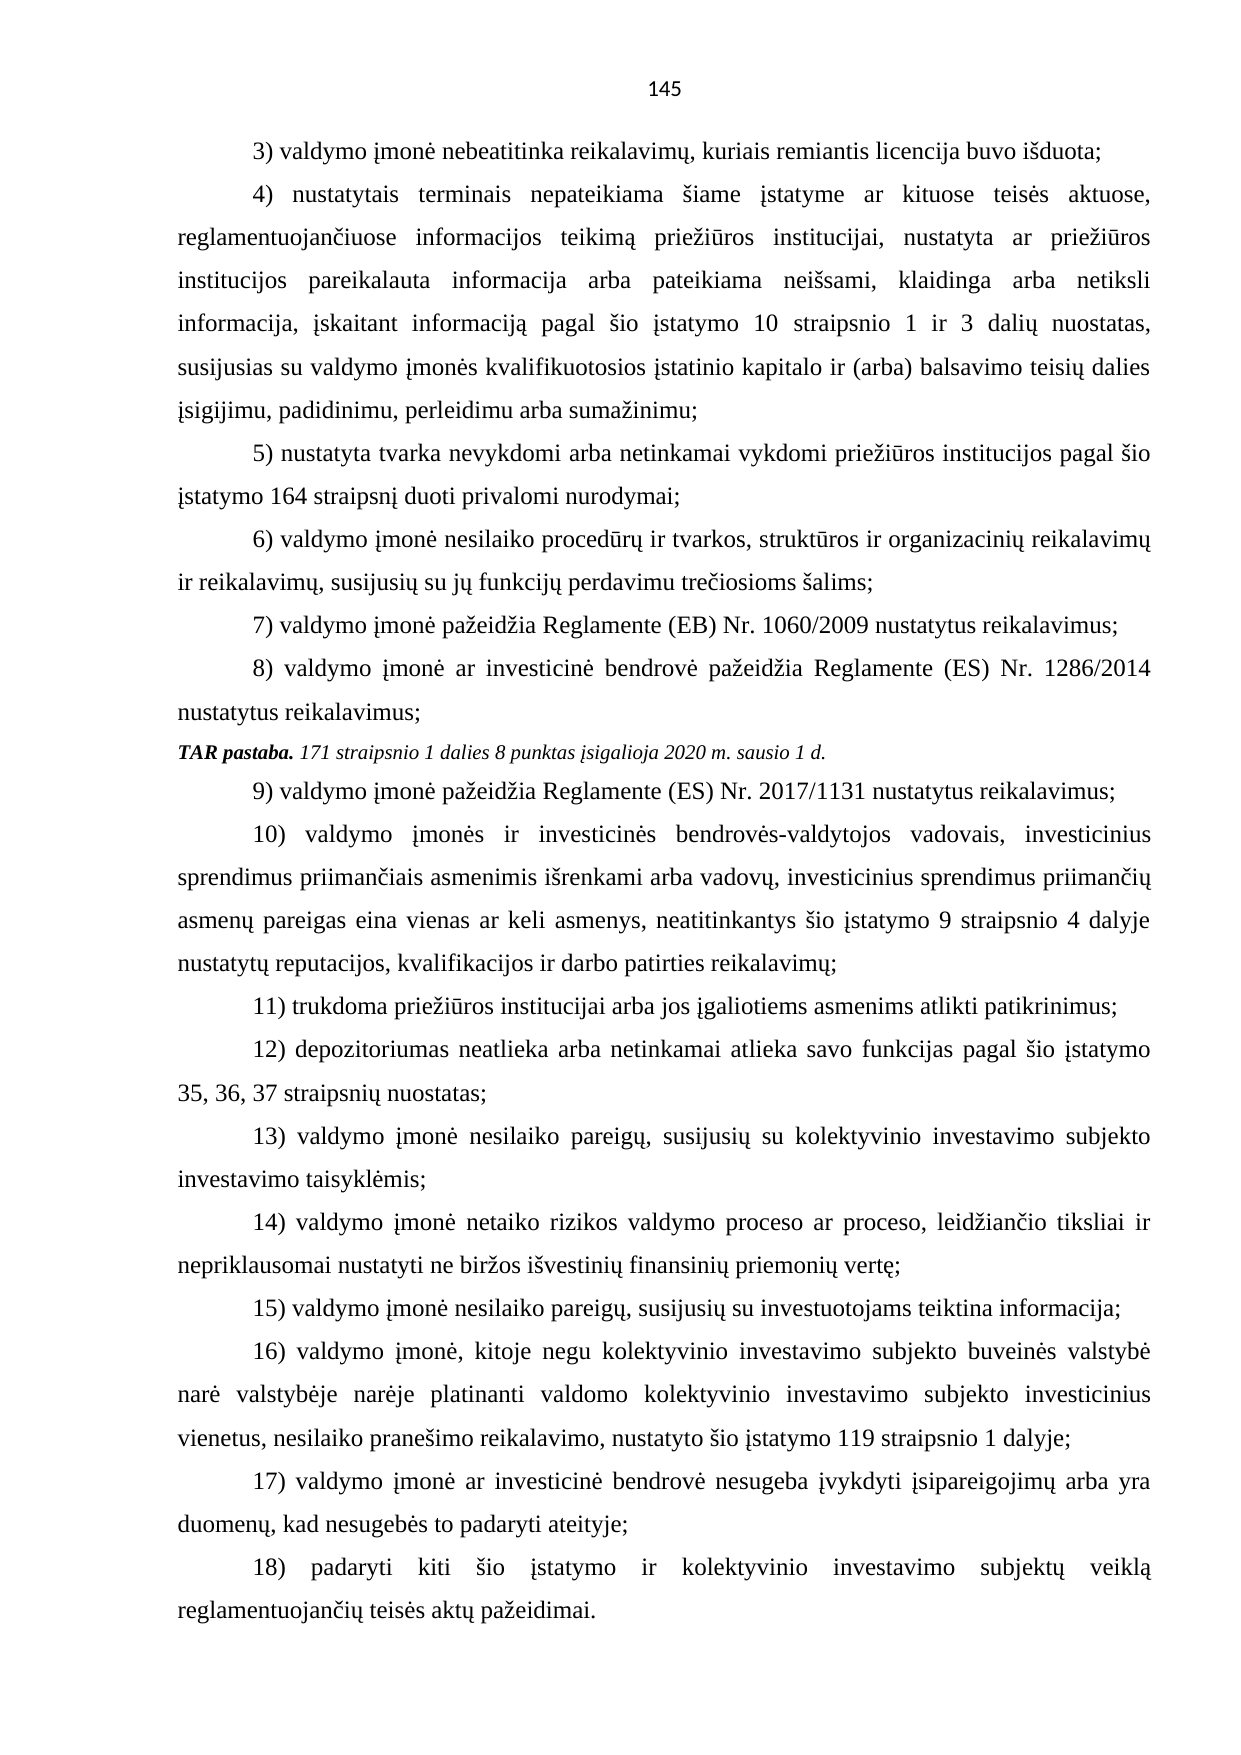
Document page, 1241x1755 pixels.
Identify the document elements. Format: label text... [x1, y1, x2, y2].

text 9) valdymo įmonė pažeidžia Reglamente (ES) Nr. 2017/1131 nustatytus reikalavimus; [177, 776, 1152, 804]
text TAR pastaba. 171 straipsnio 1 dalies 8 punktas įsigalioja 2020 m. sausio 1 d. [177, 740, 1152, 764]
text 3) valdymo įmonė nebeatitinka reikalavimų, kuriais remiantis licencija buvo išduota; [177, 136, 1152, 165]
text 18) padaryti kiti šio įstatymo ir kolektyvinio investavimo subjektų veiklą reglamentuojančių teisės aktų pažeidimai. [177, 1552, 1152, 1624]
text 16) valdymo įmonė, kitoje negu kolektyvinio investavimo subjekto buveinės valstybė narė valstybėje narėje platinanti valdomo kolektyvinio investavimo subjekto investicinius vienetus, nesilaiko pranešimo reikalavimo, nustatyto šio įstatymo 119 straipsnio 1 dalyje; [177, 1336, 1152, 1451]
text 5) nustatyta tvarka nevykdomi arba netinkamai vykdomi priežiūros institucijos pagal šio įstatymo 164 straipsnį duoti privalomi nurodymai; [177, 438, 1152, 510]
text 6) valdymo įmonė nesilaiko procedūrų ir tvarkos, struktūros ir organizacinių reikalavimų ir reikalavimų, susijusių su jų funkcijų perdavimu trečiosioms šalims; [177, 524, 1152, 596]
text 10) valdymo įmonės ir investicinės bendrovės-valdytojos vadovais, investicinius sprendimus priimančiais asmenimis išrenkami arba vadovų, investicinius sprendimus priimančių asmenų pareigas eina vienas ar keli asmenys, neatitinkantys šio įstatymo 9 straipsnio 4 dalyje nustatytų reputacijos, kvalifikacijos ir darbo patirties reikalavimų; [177, 819, 1152, 977]
text 7) valdymo įmonė pažeidžia Reglamente (EB) Nr. 1060/2009 nustatytus reikalavimus; [177, 610, 1152, 639]
text 17) valdymo įmonė ar investicinė bendrovė nesugeba įvykdyti įsipareigojimų arba yra duomenų, kad nesugebės to padaryti ateityje; [177, 1466, 1152, 1538]
text 8) valdymo įmonė ar investicinė bendrovė pažeidžia Reglamente (ES) Nr. 1286/2014 nustatytus reikalavimus; [177, 653, 1152, 725]
text 14) valdymo įmonė netaiko rizikos valdymo proceso ar proceso, leidžiančio tiksliai ir nepriklausomai nustatyti ne biržos išvestinių finansinių priemonių vertę; [177, 1207, 1152, 1279]
text 11) trukdoma priežiūros institucijai arba jos įgaliotiems asmenims atlikti patikrinimus; [177, 991, 1152, 1020]
text 12) depozitoriumas neatlieka arba netinkamai atlieka savo funkcijas pagal šio įstatymo 35, 36, 37 straipsnių nuostatas; [177, 1034, 1152, 1106]
text 4) nustatytais terminais nepateikiama šiame įstatyme ar kituose teisės aktuose, reglamentuojančiuose informacijos teikimą priežiūros institucijai, nustatyta ar priežiūros institucijos pareikalauta informacija arba pateikiama neišsami, klaidinga arba netiksli informacija, įskaitant informaciją pagal šio įstatymo 10 straipsnio 1 ir 3 dalių nuostatas, susijusias su valdymo įmonės kvalifikuotosios įstatinio kapitalo ir (arba) balsavimo teisių dalies įsigijimu, padidinimu, perleidimu arba sumažinimu; [177, 179, 1152, 423]
text 13) valdymo įmonė nesilaiko pareigų, susijusių su kolektyvinio investavimo subjekto investavimo taisyklėmis; [177, 1121, 1152, 1193]
text 15) valdymo įmonė nesilaiko pareigų, susijusių su investuotojams teiktina informacija; [177, 1293, 1152, 1322]
